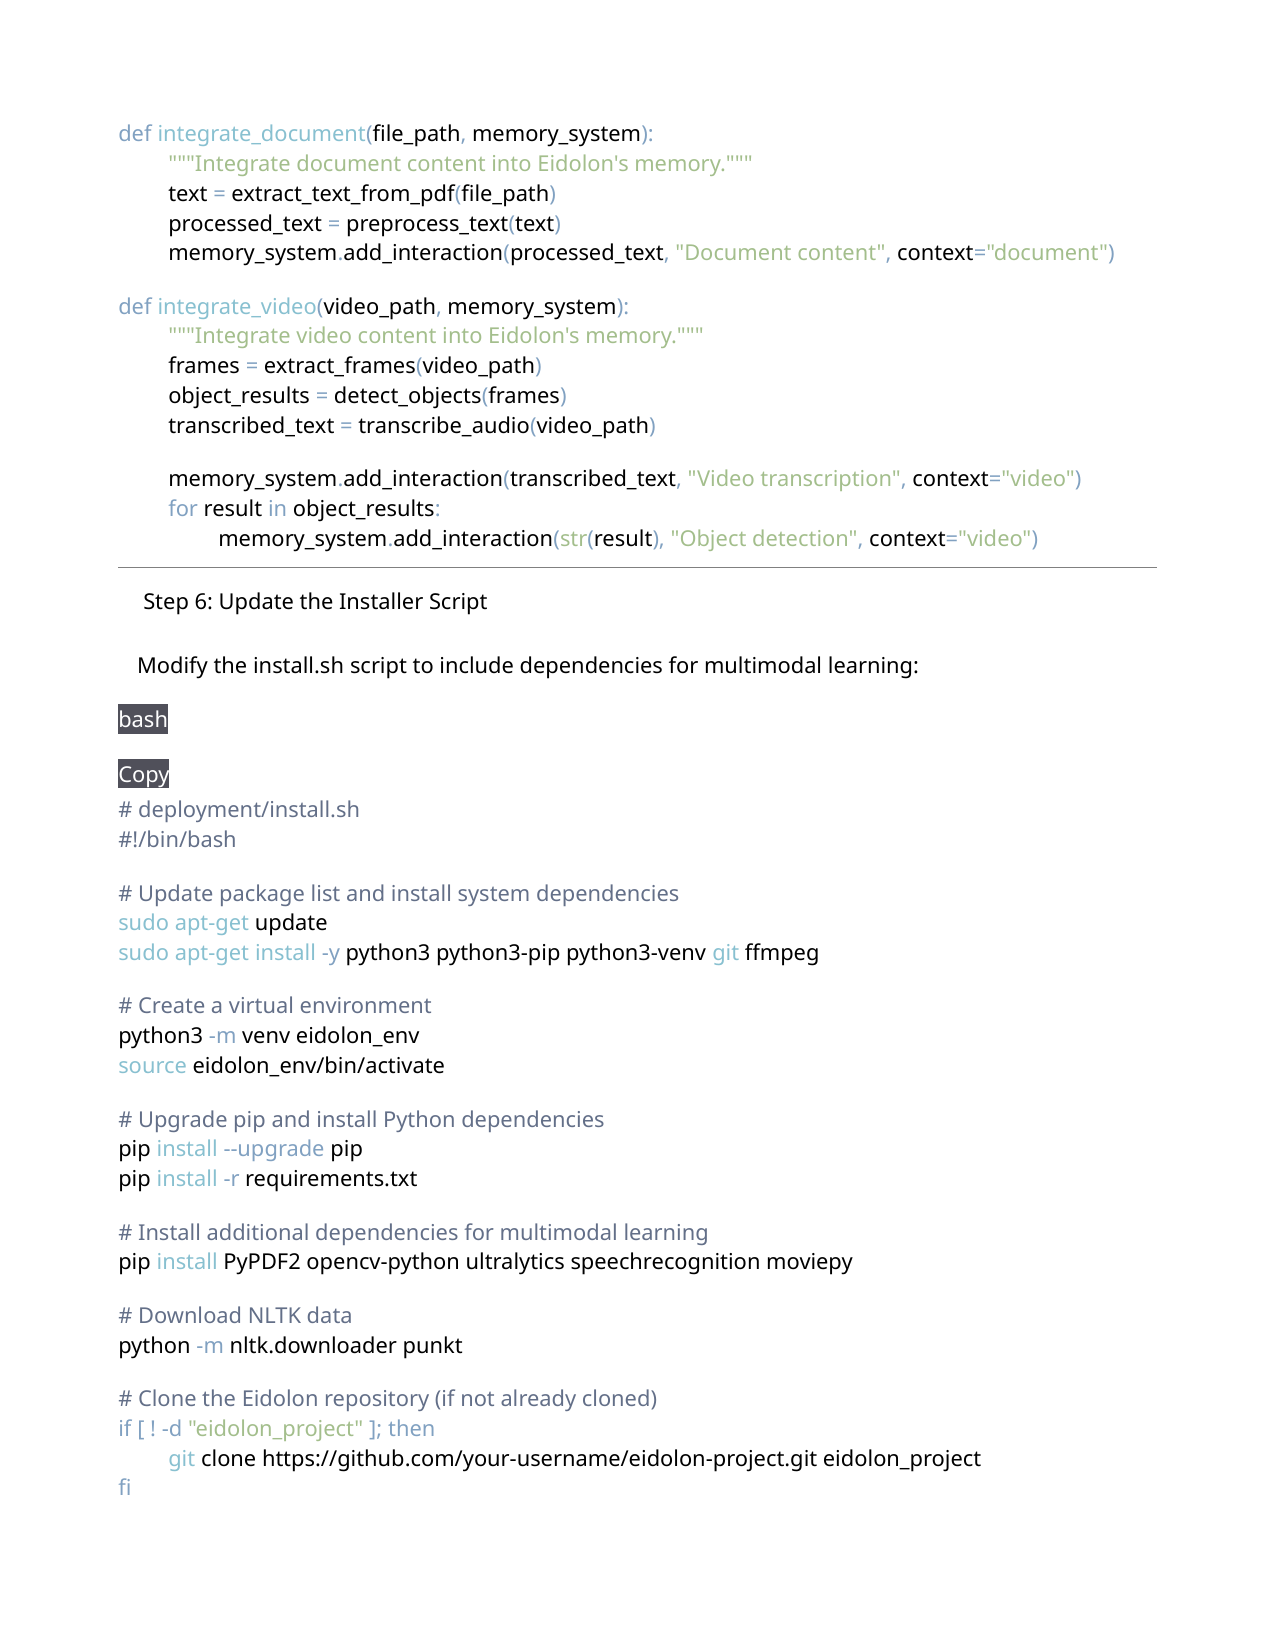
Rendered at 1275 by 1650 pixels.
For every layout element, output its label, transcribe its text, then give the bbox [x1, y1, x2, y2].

text pip install -r requirements.txt [118, 1163, 1157, 1193]
text Copy [118, 758, 1157, 788]
text # Update package list and install system dependencies [118, 877, 1157, 907]
text frames = extract_frames(video_path) [118, 350, 1157, 380]
text # Download NLTK data [118, 1300, 1157, 1329]
text # deployment/install.sh [118, 794, 1157, 824]
text pip install PyPDF2 opencv-python ultralytics speechrecognition moviepy [118, 1246, 1157, 1276]
text if [ ! -d "eidolon_project" ]; then [118, 1413, 1157, 1443]
text def integrate_document(file_path, memory_system): [118, 118, 1157, 148]
text memory_system.add_interaction(str(result), "Object detection", context="video") [118, 523, 1157, 553]
text def integrate_video(video_path, memory_system): [118, 291, 1157, 321]
text sudo apt-get install -y python3 python3-pip python3-venv git ffmpeg [118, 937, 1157, 967]
text memory_system.add_interaction(transcribed_text, "Video transcription", context="video") [118, 463, 1157, 493]
text bash [118, 704, 1157, 734]
subtitle Step 6: Update the Installer Script [143, 586, 1157, 616]
text sudo apt-get update [118, 907, 1157, 937]
text #!/bin/bash [118, 824, 1157, 854]
text source eidolon_env/bin/activate [118, 1050, 1157, 1080]
text python -m nltk.downloader punkt [118, 1329, 1157, 1359]
text """Integrate video content into Eidolon's memory.""" [118, 321, 1157, 350]
text # Install additional dependencies for multimodal learning [118, 1217, 1157, 1246]
text for result in object_results: [118, 493, 1157, 523]
text object_results = detect_objects(frames) [118, 380, 1157, 410]
text # Upgrade pip and install Python dependencies [118, 1103, 1157, 1133]
text transcribed_text = transcribe_audio(video_path) [118, 410, 1157, 440]
text fi [118, 1472, 1157, 1502]
text text = extract_text_from_pdf(file_path) [118, 178, 1157, 207]
text # Clone the Eidolon repository (if not already cloned) [118, 1383, 1157, 1413]
text # Create a virtual environment [118, 991, 1157, 1020]
text python3 -m venv eidolon_env [118, 1020, 1157, 1050]
text pip install --upgrade pip [118, 1133, 1157, 1163]
text git clone https://github.com/your-username/eidolon-project.git eidolon_project [118, 1443, 1157, 1472]
text processed_text = preprocess_text(text) [118, 207, 1157, 237]
text memory_system.add_interaction(processed_text, "Document content", context="document") [118, 237, 1157, 267]
text Modify the install.sh script to include dependencies for multimodal learning: [137, 649, 1157, 679]
text """Integrate document content into Eidolon's memory.""" [118, 148, 1157, 178]
